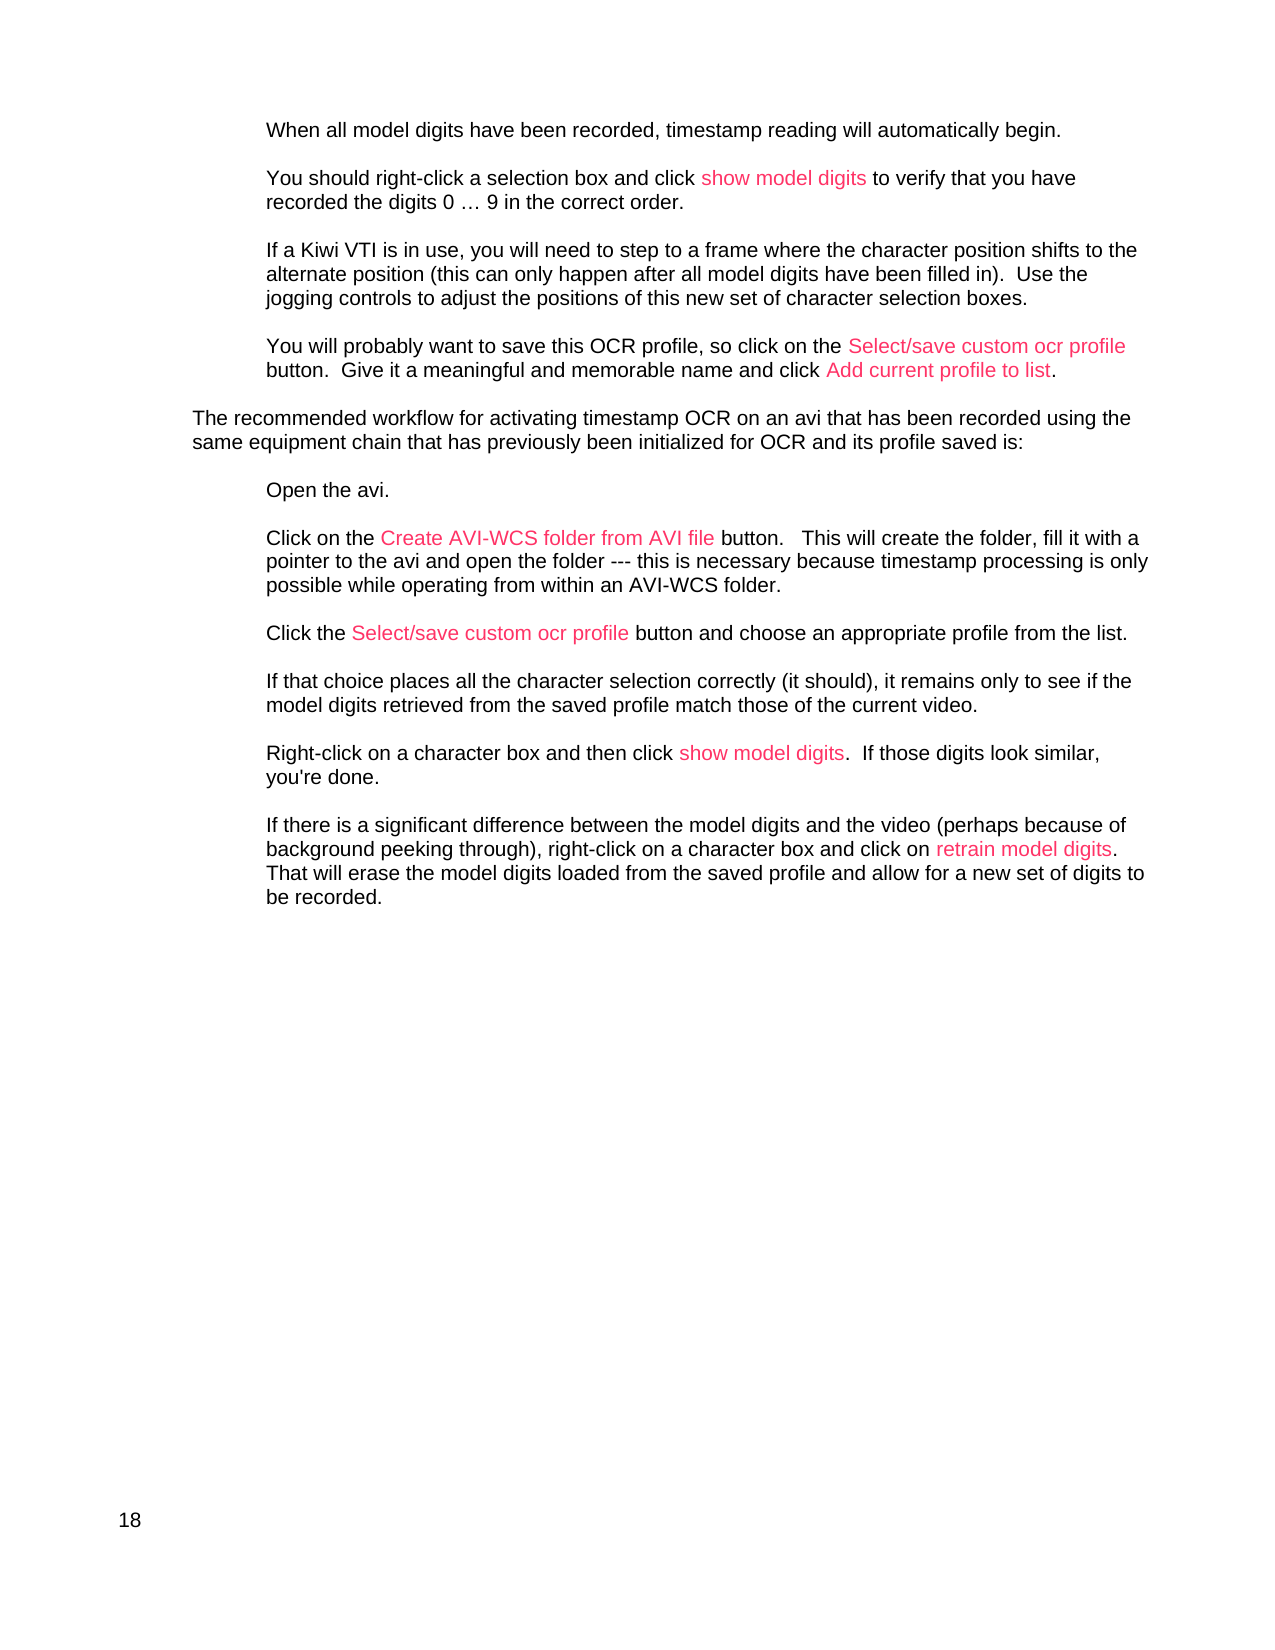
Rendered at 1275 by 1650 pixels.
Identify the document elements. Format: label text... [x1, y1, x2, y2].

text The recommended workflow for activating timestamp OCR on an avi that has been recorded using the same equipment chain that has previously been initialized for OCR and its profile saved is: [192, 406, 1157, 453]
text You will probably want to save this OCR profile, so click on the Select/save custom ocr profile button. Give it a meaningful and memorable name and click Add current profile to list. [266, 334, 1157, 382]
text Open the avi. [266, 477, 1157, 501]
text Right-click on a character box and then click show model digits. If those digits look similar, you're done. [266, 741, 1157, 789]
text When all model digits have been recorded, timestamp reading will automatically begin. [266, 118, 1157, 142]
text If there is a significant difference between the model digits and the video (perhaps because of background peeking through), right-click on a character box and click on retrain model digits. That will erase the model digits loaded from the saved profile and allow for a new set of digits to be recorded. [266, 813, 1157, 909]
text Click the Select/save custom ocr profile button and choose an appropriate profile from the list. [266, 621, 1157, 645]
text Click on the Create AVI-WCS folder from AVI file button. This will create the folder, fill it with a pointer to the avi and open the folder --- this is necessary because timestamp processing is only possible while operating from within an AVI-WCS folder. [266, 525, 1157, 597]
text If a Kiwi VTI is in use, you will need to step to a frame where the character position shifts to the alternate position (this can only happen after all model digits have been filled in). Use the jogging controls to adjust the positions of this new set of character selection boxes. [266, 238, 1157, 310]
text If that choice places all the character selection correctly (it should), it remains only to see if the model digits retrieved from the saved profile match those of the current video. [266, 669, 1157, 717]
text You should right-click a selection box and click show model digits to verify that you have recorded the digits 0 … 9 in the correct order. [266, 166, 1157, 214]
